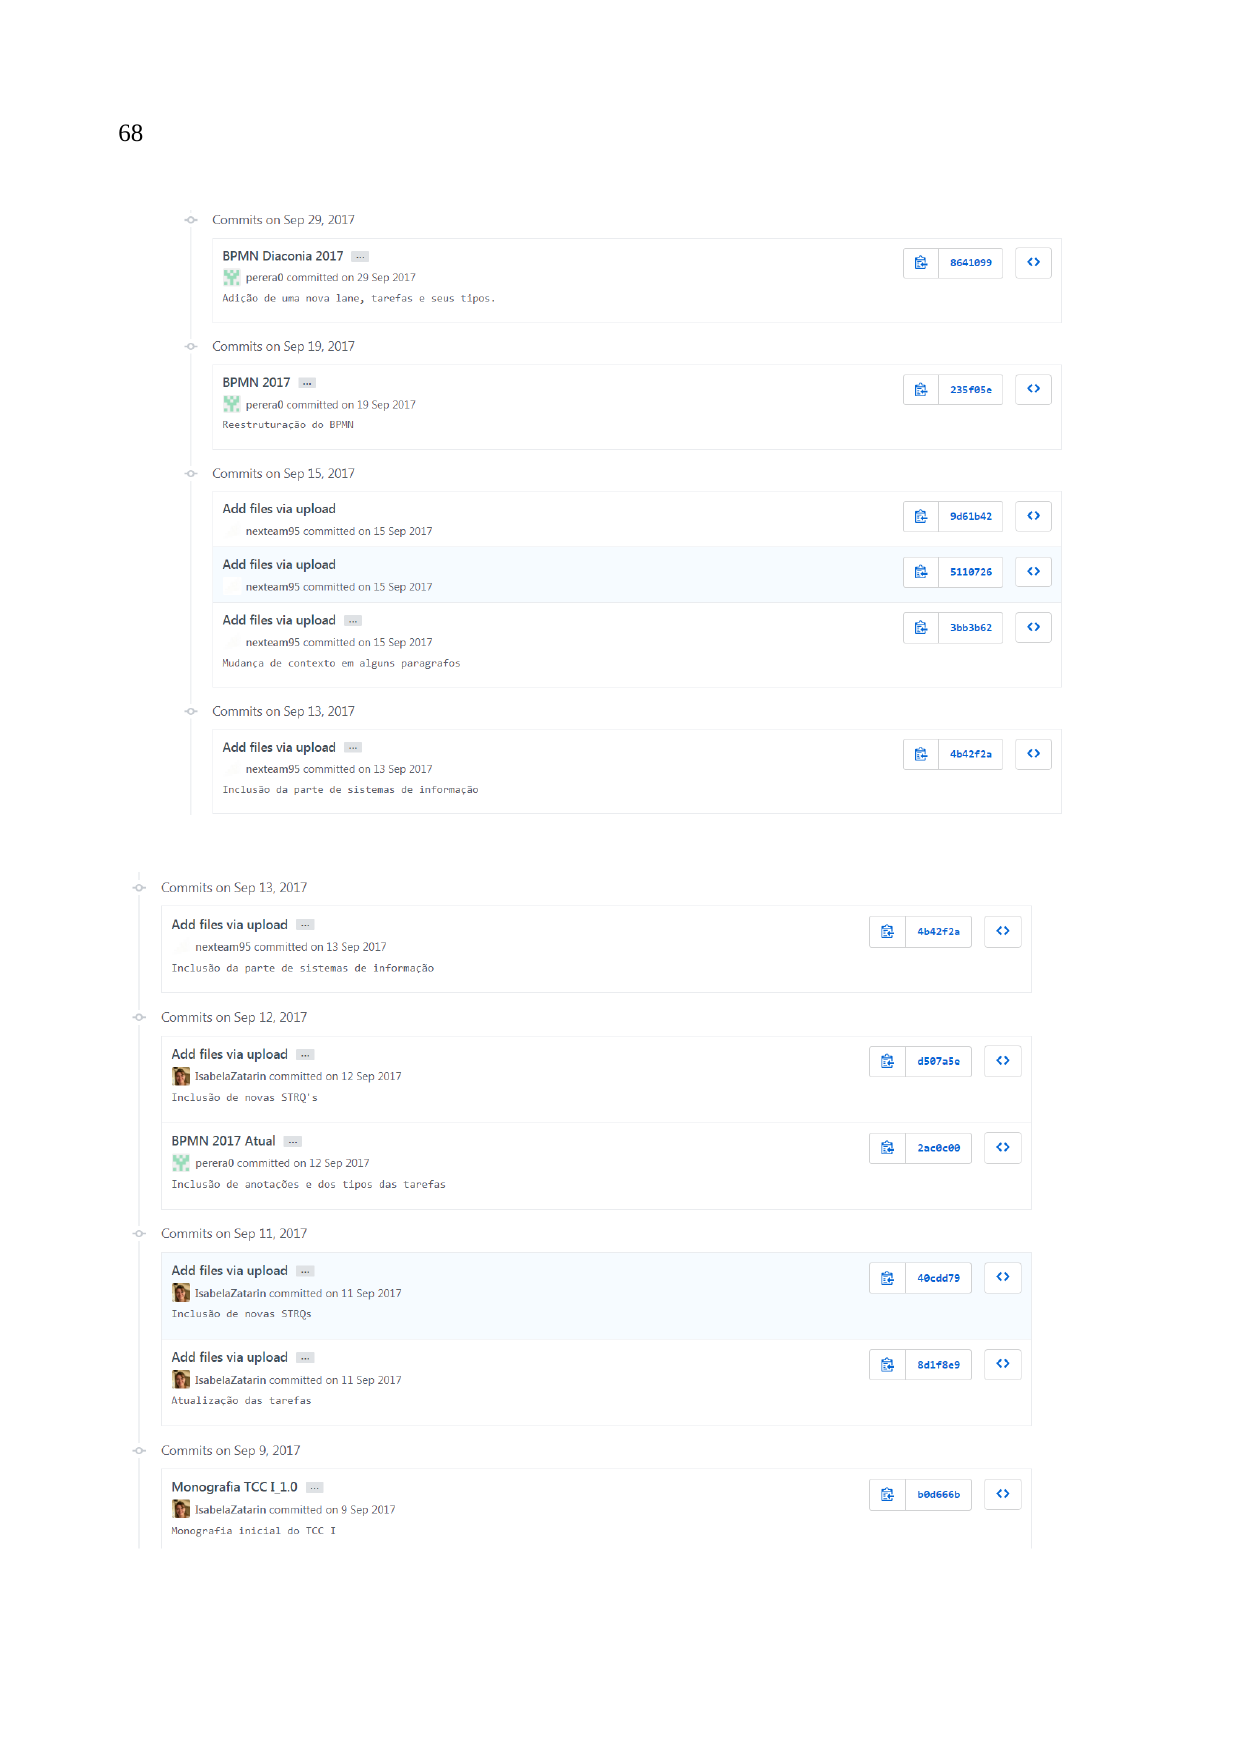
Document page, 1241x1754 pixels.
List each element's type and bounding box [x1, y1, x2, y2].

picture [118, 872, 1063, 1554]
picture [166, 208, 1112, 815]
